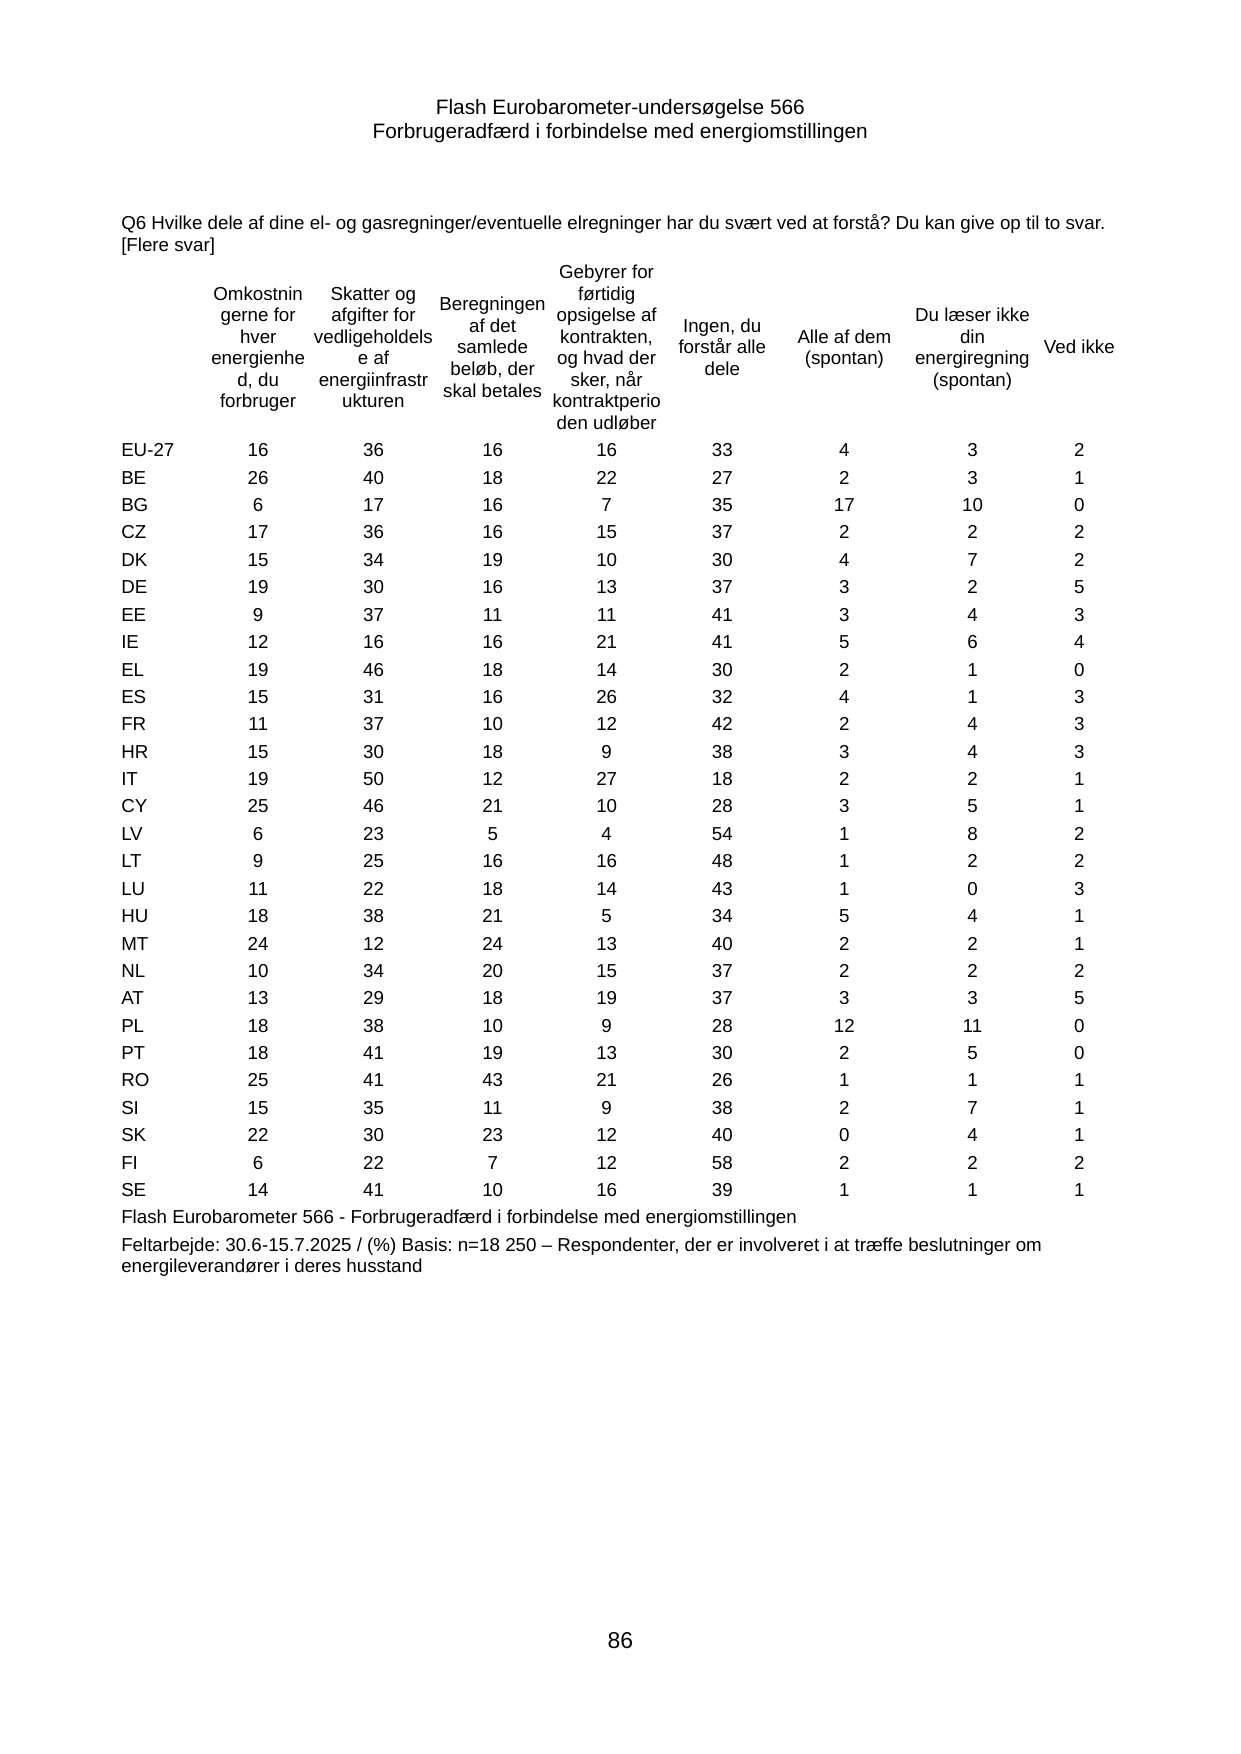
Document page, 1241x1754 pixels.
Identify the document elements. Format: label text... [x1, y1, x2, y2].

table_cell 9 [205, 847, 310, 874]
table_cell 21 [436, 793, 549, 820]
table_cell 30 [310, 573, 436, 601]
table_cell 50 [310, 765, 436, 792]
table_cell 12 [549, 1149, 664, 1176]
table_cell 13 [205, 984, 310, 1012]
table_cell 20 [436, 957, 549, 984]
table_cell 18 [436, 984, 549, 1012]
table_cell 3 [780, 738, 908, 765]
table_cell 1 [1036, 902, 1122, 929]
table_cell 1 [1036, 765, 1122, 792]
table_cell 30 [664, 546, 780, 573]
table_cell 2 [908, 519, 1036, 546]
table_cell 0 [1036, 1012, 1122, 1039]
table_cell 46 [310, 655, 436, 683]
table_cell 3 [1036, 710, 1122, 738]
table_cell 1 [908, 683, 1036, 710]
table_cell 11 [205, 875, 310, 902]
table_cell 40 [310, 464, 436, 491]
table_cell Ingen, du forstår alle dele [664, 258, 780, 436]
table_cell 0 [780, 1121, 908, 1148]
table_cell 13 [549, 929, 664, 957]
table_cell 16 [436, 519, 549, 546]
table_cell 0 [908, 875, 1036, 902]
table_cell 58 [664, 1149, 780, 1176]
table_cell 22 [310, 1149, 436, 1176]
table_cell 3 [908, 464, 1036, 491]
table_cell 2 [908, 929, 1036, 957]
table_cell 16 [549, 436, 664, 464]
table_cell 18 [205, 1012, 310, 1039]
table_cell 10 [436, 1176, 549, 1203]
table_cell 11 [205, 710, 310, 738]
table_cell 37 [310, 710, 436, 738]
table_cell 2 [780, 464, 908, 491]
table_cell 4 [908, 1121, 1036, 1148]
table_cell 30 [310, 738, 436, 765]
table_cell 13 [549, 573, 664, 601]
table_cell 28 [664, 793, 780, 820]
table_cell 19 [205, 573, 310, 601]
table_cell 5 [436, 820, 549, 847]
table_cell 35 [664, 491, 780, 518]
table_cell 16 [436, 847, 549, 874]
table_cell 19 [436, 1039, 549, 1066]
table_cell 34 [310, 546, 436, 573]
table_header Q6 Hvilke dele af dine el- og gasregninger/eventuelle elregninger har du svært ved at forstå? Du kan give op til to svar. [Flere svar] [118, 209, 1122, 258]
table_cell 5 [908, 793, 1036, 820]
table_cell 1 [1036, 1176, 1122, 1203]
table_cell 9 [549, 1012, 664, 1039]
table_cell HU [118, 902, 205, 929]
table_cell 11 [549, 601, 664, 628]
table_cell 15 [205, 1094, 310, 1121]
table_cell 6 [205, 1149, 310, 1176]
table_cell 4 [908, 738, 1036, 765]
table_cell RO [118, 1066, 205, 1094]
table_cell DE [118, 573, 205, 601]
table_cell EL [118, 655, 205, 683]
table_cell 38 [664, 738, 780, 765]
table_cell 1 [780, 1176, 908, 1203]
table_cell 6 [908, 628, 1036, 655]
table_cell 1 [1036, 464, 1122, 491]
table_cell CZ [118, 519, 205, 546]
table_cell BG [118, 491, 205, 518]
table_cell 4 [908, 601, 1036, 628]
table_cell 32 [664, 683, 780, 710]
table_cell 2 [780, 1094, 908, 1121]
table_cell 10 [205, 957, 310, 984]
table_cell 41 [310, 1176, 436, 1203]
table_cell 5 [549, 902, 664, 929]
table_cell 19 [436, 546, 549, 573]
table_cell 23 [436, 1121, 549, 1148]
table_cell 7 [908, 1094, 1036, 1121]
table_cell 4 [780, 546, 908, 573]
table_cell 3 [1036, 683, 1122, 710]
table_cell 7 [549, 491, 664, 518]
table_cell 10 [549, 546, 664, 573]
table_cell 38 [310, 1012, 436, 1039]
table_cell 34 [310, 957, 436, 984]
table_cell 16 [436, 683, 549, 710]
table_cell DK [118, 546, 205, 573]
table_cell 1 [780, 875, 908, 902]
table_cell 43 [436, 1066, 549, 1094]
table_cell Gebyrer for førtidig opsigelse af kontrakten, og hvad der sker, når kontraktperioden udløber [549, 258, 664, 436]
table_cell 1 [1036, 1094, 1122, 1121]
table_cell 2 [908, 847, 1036, 874]
table_cell 5 [780, 628, 908, 655]
table_cell PL [118, 1012, 205, 1039]
table_cell PT [118, 1039, 205, 1066]
table_cell 15 [549, 519, 664, 546]
table_cell 12 [205, 628, 310, 655]
table_cell 16 [436, 628, 549, 655]
table_cell 40 [664, 929, 780, 957]
table_cell 2 [1036, 436, 1122, 464]
table_cell [118, 258, 205, 436]
table_cell LT [118, 847, 205, 874]
table_cell 9 [205, 601, 310, 628]
table_cell 16 [549, 847, 664, 874]
table_cell 3 [908, 984, 1036, 1012]
table_cell 19 [549, 984, 664, 1012]
table_cell 15 [205, 738, 310, 765]
table_cell 36 [310, 436, 436, 464]
table_cell 2 [1036, 1149, 1122, 1176]
table_cell 27 [549, 765, 664, 792]
table_cell 34 [664, 902, 780, 929]
table_cell 4 [780, 683, 908, 710]
table_cell 28 [664, 1012, 780, 1039]
table_cell 39 [664, 1176, 780, 1203]
table_cell 0 [1036, 491, 1122, 518]
table_cell HR [118, 738, 205, 765]
table_cell 1 [908, 655, 1036, 683]
table_cell 3 [1036, 875, 1122, 902]
table_cell 36 [310, 519, 436, 546]
table_cell 2 [780, 519, 908, 546]
table_cell 0 [1036, 1039, 1122, 1066]
table_cell Omkostningerne for hver energienhed, du forbruger [205, 258, 310, 436]
table_cell IT [118, 765, 205, 792]
table_cell 7 [908, 546, 1036, 573]
table_cell 48 [664, 847, 780, 874]
table_cell 3 [780, 601, 908, 628]
table_cell 54 [664, 820, 780, 847]
table_cell 2 [908, 765, 1036, 792]
table_cell 1 [1036, 1066, 1122, 1094]
table_cell 4 [549, 820, 664, 847]
table_cell 41 [664, 601, 780, 628]
table_cell 33 [664, 436, 780, 464]
table_cell 2 [908, 1149, 1036, 1176]
table_cell EU-27 [118, 436, 205, 464]
table_cell 0 [1036, 655, 1122, 683]
table_cell 2 [1036, 519, 1122, 546]
table_cell 12 [549, 710, 664, 738]
table_cell 22 [549, 464, 664, 491]
table_cell 5 [780, 902, 908, 929]
table_cell 9 [549, 1094, 664, 1121]
table_cell 2 [908, 957, 1036, 984]
table_cell 42 [664, 710, 780, 738]
table_cell 19 [205, 765, 310, 792]
table_cell 10 [436, 1012, 549, 1039]
table_cell 30 [664, 1039, 780, 1066]
table_cell 22 [310, 875, 436, 902]
table_cell 6 [205, 491, 310, 518]
table_cell 15 [205, 546, 310, 573]
table_cell SK [118, 1121, 205, 1148]
table_cell 2 [780, 929, 908, 957]
table_cell 38 [664, 1094, 780, 1121]
table_cell ES [118, 683, 205, 710]
table_cell 10 [436, 710, 549, 738]
table_cell Feltarbejde: 30.6-15.7.2025 / (%) Basis: n=18 250 – Respondenter, der er involveret i at træffe beslutninger om energileverandører i deres husstand [118, 1231, 1122, 1280]
table_cell 2 [1036, 546, 1122, 573]
table_cell 12 [549, 1121, 664, 1148]
table_cell 2 [780, 655, 908, 683]
table_cell CY [118, 793, 205, 820]
table_cell 1 [1036, 929, 1122, 957]
table_cell 5 [1036, 984, 1122, 1012]
table_cell 41 [664, 628, 780, 655]
table_cell FI [118, 1149, 205, 1176]
table_cell 18 [205, 1039, 310, 1066]
table_cell 30 [664, 655, 780, 683]
table_cell Flash Eurobarometer 566 - Forbrugeradfærd i forbindelse med energiomstillingen [118, 1203, 1122, 1231]
table_cell 8 [908, 820, 1036, 847]
table_cell 35 [310, 1094, 436, 1121]
table_cell 38 [310, 902, 436, 929]
table_cell 41 [310, 1066, 436, 1094]
table_cell 1 [780, 847, 908, 874]
table_cell 1 [780, 820, 908, 847]
table_cell 4 [908, 902, 1036, 929]
table_cell 14 [549, 875, 664, 902]
table_cell 25 [205, 1066, 310, 1094]
table_cell 37 [664, 984, 780, 1012]
table_cell 15 [549, 957, 664, 984]
table_cell 16 [436, 573, 549, 601]
table_cell 26 [205, 464, 310, 491]
table_cell 18 [436, 464, 549, 491]
table_cell EE [118, 601, 205, 628]
table_cell 4 [908, 710, 1036, 738]
table_cell 10 [908, 491, 1036, 518]
table_cell 1 [908, 1176, 1036, 1203]
table_cell 15 [205, 683, 310, 710]
table_cell 25 [205, 793, 310, 820]
table_cell 4 [780, 436, 908, 464]
table_cell 16 [205, 436, 310, 464]
table_cell 2 [908, 573, 1036, 601]
table_cell 11 [908, 1012, 1036, 1039]
table_cell 29 [310, 984, 436, 1012]
table_cell 18 [436, 738, 549, 765]
table_cell 3 [1036, 601, 1122, 628]
table_cell 16 [310, 628, 436, 655]
table_cell 16 [436, 436, 549, 464]
table_cell 3 [780, 573, 908, 601]
table_cell 2 [1036, 957, 1122, 984]
table_cell 18 [436, 655, 549, 683]
table_cell 18 [664, 765, 780, 792]
table_cell 41 [310, 1039, 436, 1066]
table_cell 40 [664, 1121, 780, 1148]
table_cell 5 [908, 1039, 1036, 1066]
table_cell 16 [436, 491, 549, 518]
table_cell 10 [549, 793, 664, 820]
table_cell 2 [780, 957, 908, 984]
table_cell 37 [664, 957, 780, 984]
table_cell 31 [310, 683, 436, 710]
table_cell MT [118, 929, 205, 957]
table_cell SE [118, 1176, 205, 1203]
table_cell 18 [205, 902, 310, 929]
table_cell Du læser ikke din energiregning (spontan) [908, 258, 1036, 436]
table_cell 21 [549, 1066, 664, 1094]
table_cell 19 [205, 655, 310, 683]
table_cell 3 [780, 793, 908, 820]
table_cell Alle af dem (spontan) [780, 258, 908, 436]
table_cell 3 [908, 436, 1036, 464]
table_cell 1 [908, 1066, 1036, 1094]
table_cell 4 [1036, 628, 1122, 655]
table_cell 6 [205, 820, 310, 847]
table_cell 11 [436, 601, 549, 628]
table_cell 17 [205, 519, 310, 546]
table_cell 11 [436, 1094, 549, 1121]
table_cell BE [118, 464, 205, 491]
table_cell 25 [310, 847, 436, 874]
table_cell 26 [664, 1066, 780, 1094]
table_cell 21 [436, 902, 549, 929]
table_cell 37 [664, 519, 780, 546]
table_cell Ved ikke [1036, 258, 1122, 436]
table_cell 18 [436, 875, 549, 902]
table_cell 1 [1036, 793, 1122, 820]
table_cell 1 [1036, 1121, 1122, 1148]
table_cell 16 [549, 1176, 664, 1203]
table_cell Beregningen af det samlede beløb, der skal betales [436, 258, 549, 436]
table_cell 46 [310, 793, 436, 820]
table_cell 14 [205, 1176, 310, 1203]
table_cell 12 [310, 929, 436, 957]
table_cell 2 [780, 1039, 908, 1066]
table_cell 43 [664, 875, 780, 902]
table_cell Skatter og afgifter for vedligeholdelse af energiinfrastrukturen [310, 258, 436, 436]
table_cell AT [118, 984, 205, 1012]
table_cell 1 [780, 1066, 908, 1094]
table_cell SI [118, 1094, 205, 1121]
table_cell 2 [780, 710, 908, 738]
table_cell 26 [549, 683, 664, 710]
table_cell 17 [780, 491, 908, 518]
table_cell IE [118, 628, 205, 655]
table_cell 24 [205, 929, 310, 957]
table_cell 12 [436, 765, 549, 792]
table_cell 3 [780, 984, 908, 1012]
table_cell 3 [1036, 738, 1122, 765]
table_cell 12 [780, 1012, 908, 1039]
table_cell 27 [664, 464, 780, 491]
table_cell 22 [205, 1121, 310, 1148]
table_cell 2 [780, 765, 908, 792]
table_cell NL [118, 957, 205, 984]
table_cell 7 [436, 1149, 549, 1176]
table_cell 37 [310, 601, 436, 628]
table_cell 37 [664, 573, 780, 601]
table_cell 2 [1036, 820, 1122, 847]
table_cell 17 [310, 491, 436, 518]
table_cell 24 [436, 929, 549, 957]
table_cell 2 [780, 1149, 908, 1176]
table_cell 5 [1036, 573, 1122, 601]
table_cell 14 [549, 655, 664, 683]
table_cell 23 [310, 820, 436, 847]
table_cell 13 [549, 1039, 664, 1066]
table_cell FR [118, 710, 205, 738]
table_cell 2 [1036, 847, 1122, 874]
table_cell 9 [549, 738, 664, 765]
table_cell 30 [310, 1121, 436, 1148]
table_cell LU [118, 875, 205, 902]
table_cell 21 [549, 628, 664, 655]
table_cell LV [118, 820, 205, 847]
